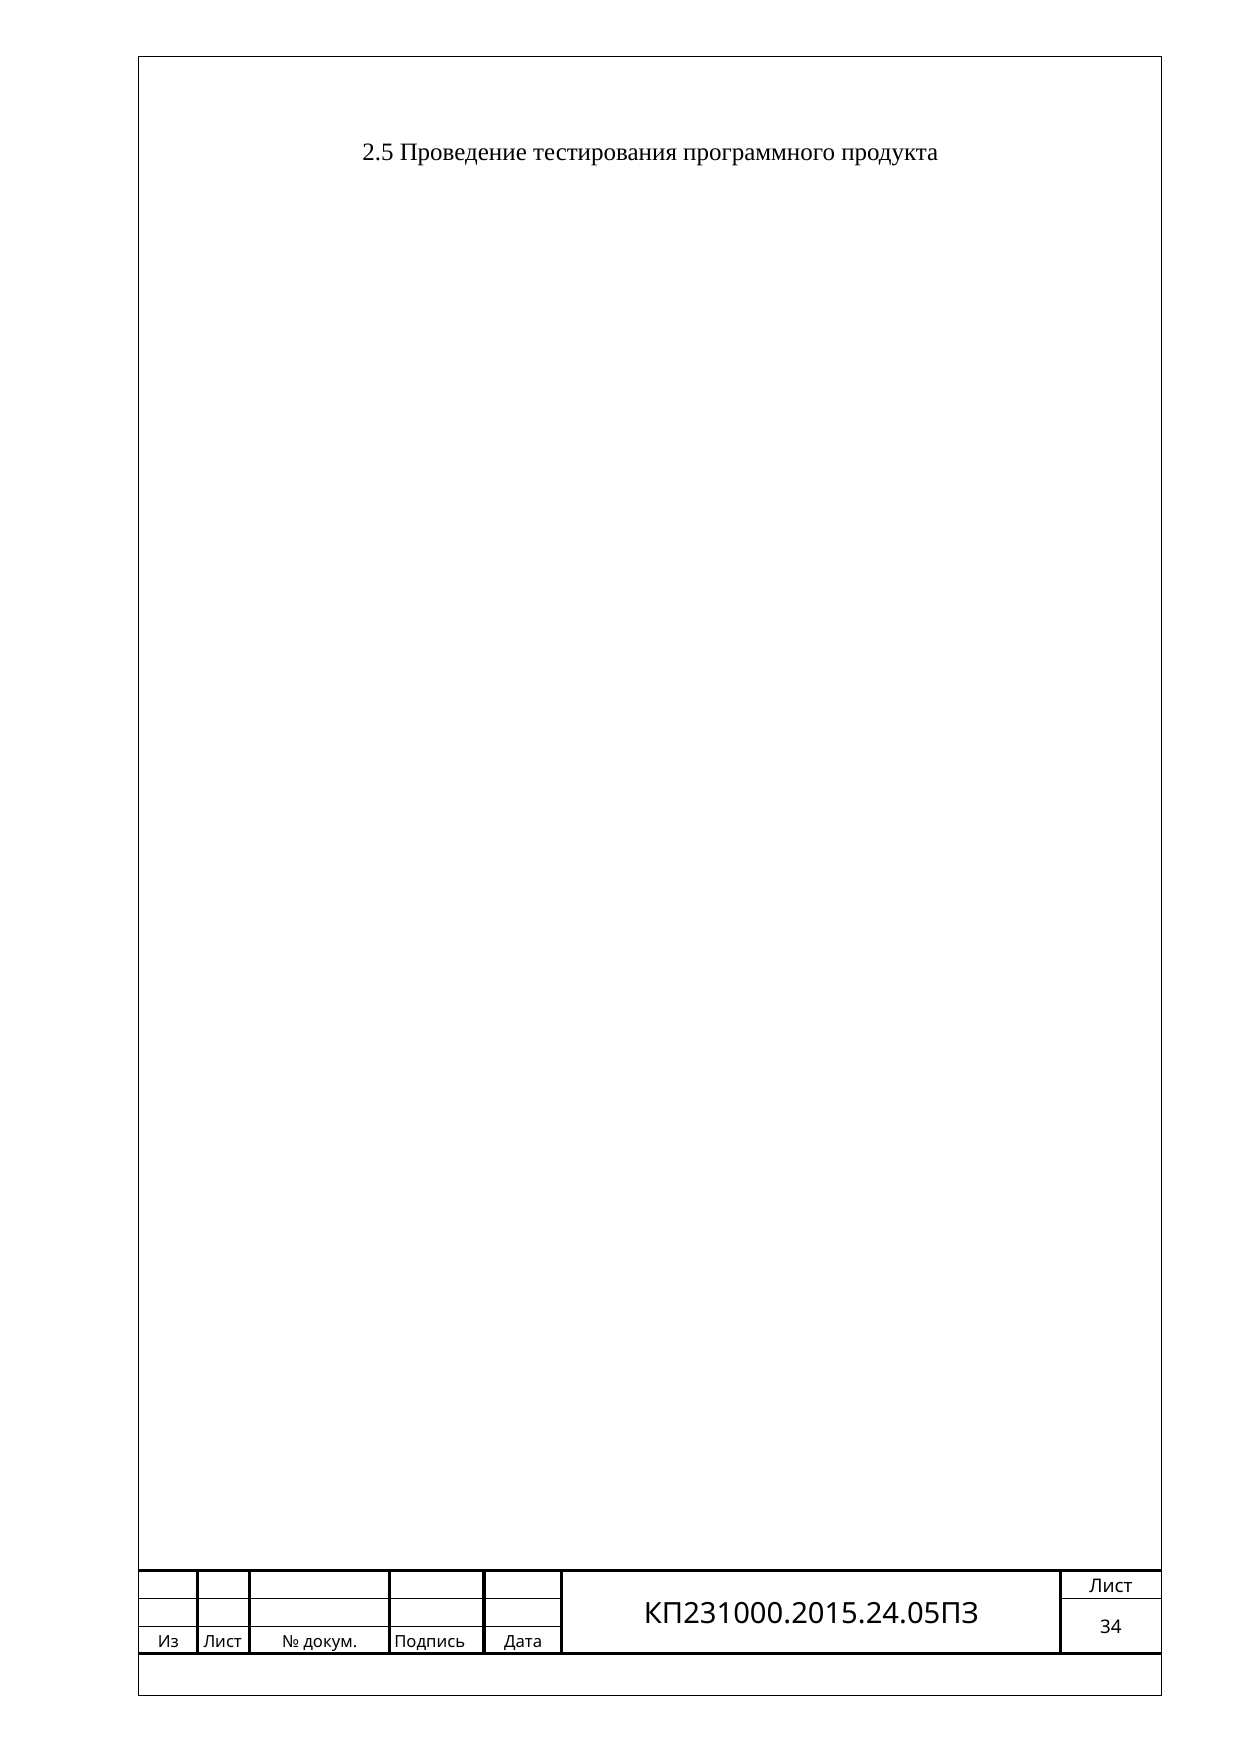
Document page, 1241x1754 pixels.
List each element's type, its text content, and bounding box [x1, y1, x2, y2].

subtitle 2.5 Проведение тестирования программного продукта [168, 137, 1132, 165]
